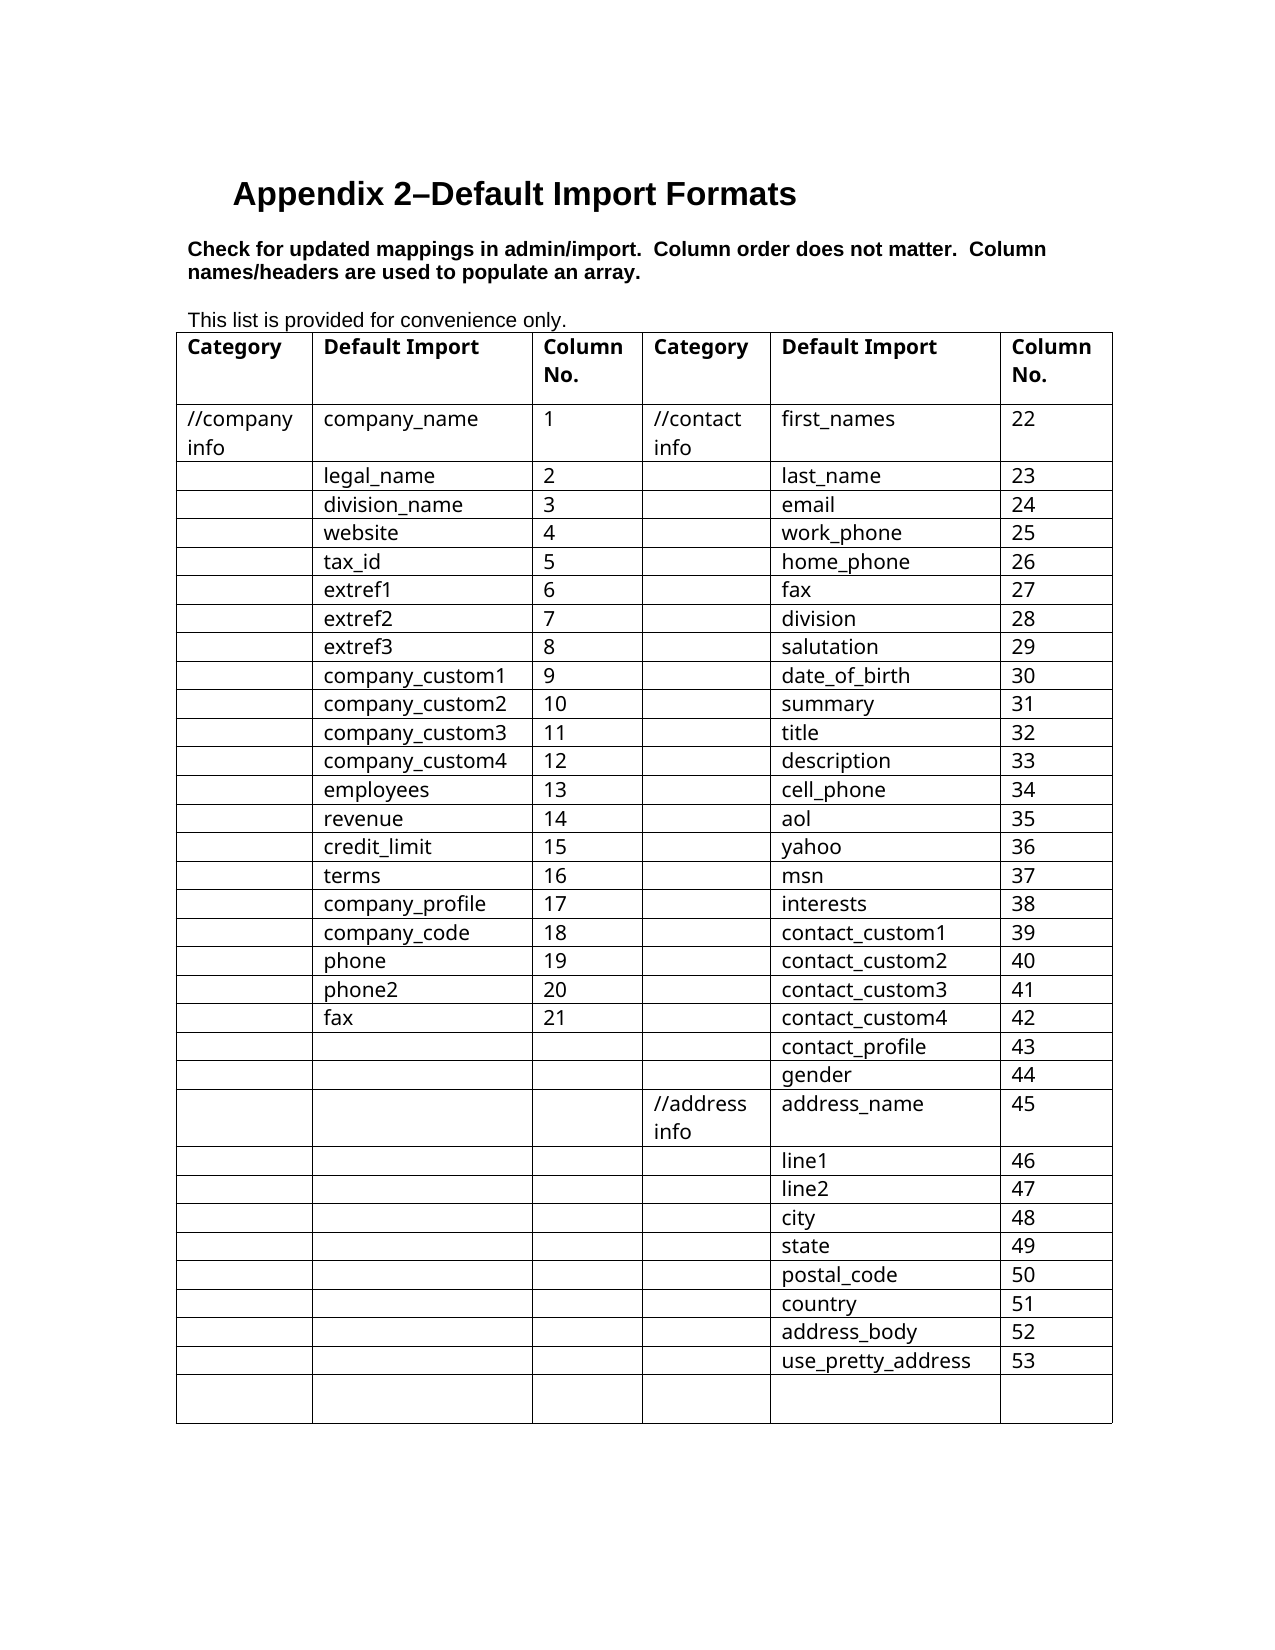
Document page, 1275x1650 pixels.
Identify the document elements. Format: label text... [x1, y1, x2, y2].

table_cell [313, 1061, 532, 1089]
table_cell yahoo [771, 833, 1000, 861]
table_cell [177, 690, 312, 718]
table_cell phone [313, 947, 532, 975]
table_cell gender [771, 1061, 1000, 1089]
table_cell [177, 1061, 312, 1089]
table_cell 14 [533, 805, 642, 832]
table_cell phone2 [313, 976, 532, 1003]
table_cell [177, 1375, 312, 1423]
table_cell 40 [1001, 947, 1112, 975]
table_cell [643, 1290, 770, 1317]
table_cell line1 [771, 1147, 1000, 1174]
table_cell 38 [1001, 890, 1112, 918]
table_cell [643, 548, 770, 575]
table_cell contact_custom2 [771, 947, 1000, 975]
table_cell last_name [771, 462, 1000, 489]
table_cell 16 [533, 862, 642, 889]
table_cell [177, 1318, 312, 1346]
table_cell 10 [533, 690, 642, 718]
table_cell [177, 633, 312, 661]
table_cell [177, 1004, 312, 1032]
table_cell credit_limit [313, 833, 532, 861]
table_header Category [643, 333, 770, 404]
table_cell company_code [313, 919, 532, 946]
table_cell 47 [1001, 1176, 1112, 1203]
table_cell [533, 1290, 642, 1317]
table_cell [313, 1318, 532, 1346]
table_cell contact_custom1 [771, 919, 1000, 946]
table_cell [533, 1261, 642, 1289]
table_cell 45 [1001, 1090, 1112, 1146]
table_cell [177, 1204, 312, 1232]
table_cell [533, 1347, 642, 1374]
table_cell [643, 519, 770, 547]
table_cell first_names [771, 405, 1000, 461]
table_cell legal_name [313, 462, 532, 489]
table_cell summary [771, 690, 1000, 718]
table_cell //company info [177, 405, 312, 461]
table_cell [643, 1033, 770, 1060]
table_cell 34 [1001, 776, 1112, 803]
table_cell [177, 947, 312, 975]
table_cell company_profile [313, 890, 532, 918]
table_cell terms [313, 862, 532, 889]
table_cell [313, 1033, 532, 1060]
table_cell company_custom3 [313, 719, 532, 746]
table_cell extref3 [313, 633, 532, 661]
table_cell [177, 1347, 312, 1374]
table_cell 52 [1001, 1318, 1112, 1346]
table_cell [533, 1090, 642, 1146]
table_cell [643, 1233, 770, 1260]
table_cell aol [771, 805, 1000, 832]
table_cell [177, 747, 312, 775]
table_cell 8 [533, 633, 642, 661]
table_cell [177, 919, 312, 946]
table_cell [177, 491, 312, 518]
table_cell [533, 1375, 642, 1423]
table_cell contact_profile [771, 1033, 1000, 1060]
table_cell home_phone [771, 548, 1000, 575]
table_cell 37 [1001, 862, 1112, 889]
table_cell contact_custom3 [771, 976, 1000, 1003]
table_cell cell_phone [771, 776, 1000, 803]
table_cell [533, 1233, 642, 1260]
table_cell [643, 1004, 770, 1032]
table_header Category [177, 333, 312, 404]
table_cell contact_custom4 [771, 1004, 1000, 1032]
table_cell 21 [533, 1004, 642, 1032]
table_cell fax [771, 576, 1000, 604]
table_header Column No. [533, 333, 642, 404]
table_cell employees [313, 776, 532, 803]
table_cell address_body [771, 1318, 1000, 1346]
table_cell [177, 576, 312, 604]
table_cell 18 [533, 919, 642, 946]
table_cell [533, 1147, 642, 1174]
table_cell 48 [1001, 1204, 1112, 1232]
table_header Default Import [771, 333, 1000, 404]
table_cell 28 [1001, 605, 1112, 632]
table_cell [643, 1176, 770, 1203]
table_cell 20 [533, 976, 642, 1003]
table_cell [177, 1290, 312, 1317]
table_cell [177, 776, 312, 803]
table_cell 43 [1001, 1033, 1112, 1060]
table_cell [177, 890, 312, 918]
table_cell [313, 1233, 532, 1260]
table_cell division_name [313, 491, 532, 518]
table_cell [533, 1176, 642, 1203]
table_cell extref2 [313, 605, 532, 632]
table_cell [313, 1375, 532, 1423]
table_cell [643, 919, 770, 946]
table_cell [177, 605, 312, 632]
table_cell salutation [771, 633, 1000, 661]
table_cell [533, 1204, 642, 1232]
table_cell [177, 1233, 312, 1260]
table_cell [643, 776, 770, 803]
table_cell [533, 1318, 642, 1346]
table_cell 35 [1001, 805, 1112, 832]
table_cell [643, 491, 770, 518]
table_cell 26 [1001, 548, 1112, 575]
table_cell 6 [533, 576, 642, 604]
table_cell 32 [1001, 719, 1112, 746]
table_header Default Import [313, 333, 532, 404]
table_cell [643, 1147, 770, 1174]
table_cell 5 [533, 548, 642, 575]
table_cell [177, 462, 312, 489]
table_cell [643, 976, 770, 1003]
table_cell 50 [1001, 1261, 1112, 1289]
table_cell company_name [313, 405, 532, 461]
table_cell line2 [771, 1176, 1000, 1203]
table_cell company_custom2 [313, 690, 532, 718]
table_cell [177, 833, 312, 861]
table_cell email [771, 491, 1000, 518]
table_cell 4 [533, 519, 642, 547]
table_cell title [771, 719, 1000, 746]
table_cell 2 [533, 462, 642, 489]
table_cell 9 [533, 662, 642, 689]
table_cell [313, 1290, 532, 1317]
table_cell [313, 1261, 532, 1289]
table_cell msn [771, 862, 1000, 889]
table_cell [177, 662, 312, 689]
table_cell [643, 1261, 770, 1289]
table_cell 27 [1001, 576, 1112, 604]
table_cell postal_code [771, 1261, 1000, 1289]
table_cell [177, 719, 312, 746]
table_cell [643, 947, 770, 975]
table_cell [643, 719, 770, 746]
table_cell 11 [533, 719, 642, 746]
table_cell [643, 633, 770, 661]
table_cell [313, 1347, 532, 1374]
table_cell [643, 833, 770, 861]
table_cell [643, 576, 770, 604]
table_cell 33 [1001, 747, 1112, 775]
table_cell [313, 1090, 532, 1146]
table_cell state [771, 1233, 1000, 1260]
table_cell date_of_birth [771, 662, 1000, 689]
table_cell [533, 1033, 642, 1060]
table_cell [643, 1061, 770, 1089]
table_cell 29 [1001, 633, 1112, 661]
table_cell [643, 1375, 770, 1423]
table_header Column No. [1001, 333, 1112, 404]
table_cell [313, 1204, 532, 1232]
table_cell address_name [771, 1090, 1000, 1146]
table_cell website [313, 519, 532, 547]
subtitle Appendix 2–Default Import Formats [187, 175, 1087, 212]
table_cell revenue [313, 805, 532, 832]
table_cell [177, 976, 312, 1003]
table_cell 53 [1001, 1347, 1112, 1374]
table_cell company_custom4 [313, 747, 532, 775]
table_cell 23 [1001, 462, 1112, 489]
table_cell description [771, 747, 1000, 775]
table_cell tax_id [313, 548, 532, 575]
table_cell [313, 1147, 532, 1174]
table_cell [177, 548, 312, 575]
table_cell [177, 519, 312, 547]
table_cell 7 [533, 605, 642, 632]
table_cell 36 [1001, 833, 1112, 861]
table_cell company_custom1 [313, 662, 532, 689]
table_cell city [771, 1204, 1000, 1232]
table_cell [643, 462, 770, 489]
table_cell 12 [533, 747, 642, 775]
table_cell [643, 805, 770, 832]
table_cell [533, 1061, 642, 1089]
table_cell work_phone [771, 519, 1000, 547]
table_cell extref1 [313, 576, 532, 604]
table_cell //address info [643, 1090, 770, 1146]
table_cell [177, 1147, 312, 1174]
text Check for updated mappings in admin/import. Column order does not matter. Column names/headers are used to populate an array. [187, 237, 1087, 284]
table_cell [643, 1204, 770, 1232]
table_cell 39 [1001, 919, 1112, 946]
table_cell [643, 862, 770, 889]
table_cell 13 [533, 776, 642, 803]
table_cell [643, 605, 770, 632]
table_cell //contact info [643, 405, 770, 461]
table_cell 46 [1001, 1147, 1112, 1174]
table_cell 19 [533, 947, 642, 975]
table_cell 3 [533, 491, 642, 518]
table_cell [643, 662, 770, 689]
table_cell [643, 1347, 770, 1374]
table_cell interests [771, 890, 1000, 918]
table_cell 49 [1001, 1233, 1112, 1260]
table_cell 31 [1001, 690, 1112, 718]
table_cell 17 [533, 890, 642, 918]
text This list is provided for convenience only. [187, 309, 1087, 332]
table_cell 44 [1001, 1061, 1112, 1089]
table_cell country [771, 1290, 1000, 1317]
table_cell 42 [1001, 1004, 1112, 1032]
table_cell [177, 1033, 312, 1060]
table_cell division [771, 605, 1000, 632]
table_cell 41 [1001, 976, 1112, 1003]
table_cell [177, 862, 312, 889]
table_cell 22 [1001, 405, 1112, 461]
table_cell [177, 805, 312, 832]
table_cell fax [313, 1004, 532, 1032]
table_cell [643, 890, 770, 918]
table_cell [643, 690, 770, 718]
table_cell [177, 1261, 312, 1289]
table_cell 24 [1001, 491, 1112, 518]
table_cell [643, 1318, 770, 1346]
table_cell [771, 1375, 1000, 1423]
table_cell [1001, 1375, 1112, 1423]
table_cell [643, 747, 770, 775]
table_cell 1 [533, 405, 642, 461]
table_cell [313, 1176, 532, 1203]
table_cell [177, 1090, 312, 1146]
table_cell 51 [1001, 1290, 1112, 1317]
table_cell [177, 1176, 312, 1203]
table_cell 25 [1001, 519, 1112, 547]
table_cell use_pretty_address [771, 1347, 1000, 1374]
table_cell 30 [1001, 662, 1112, 689]
table_cell 15 [533, 833, 642, 861]
